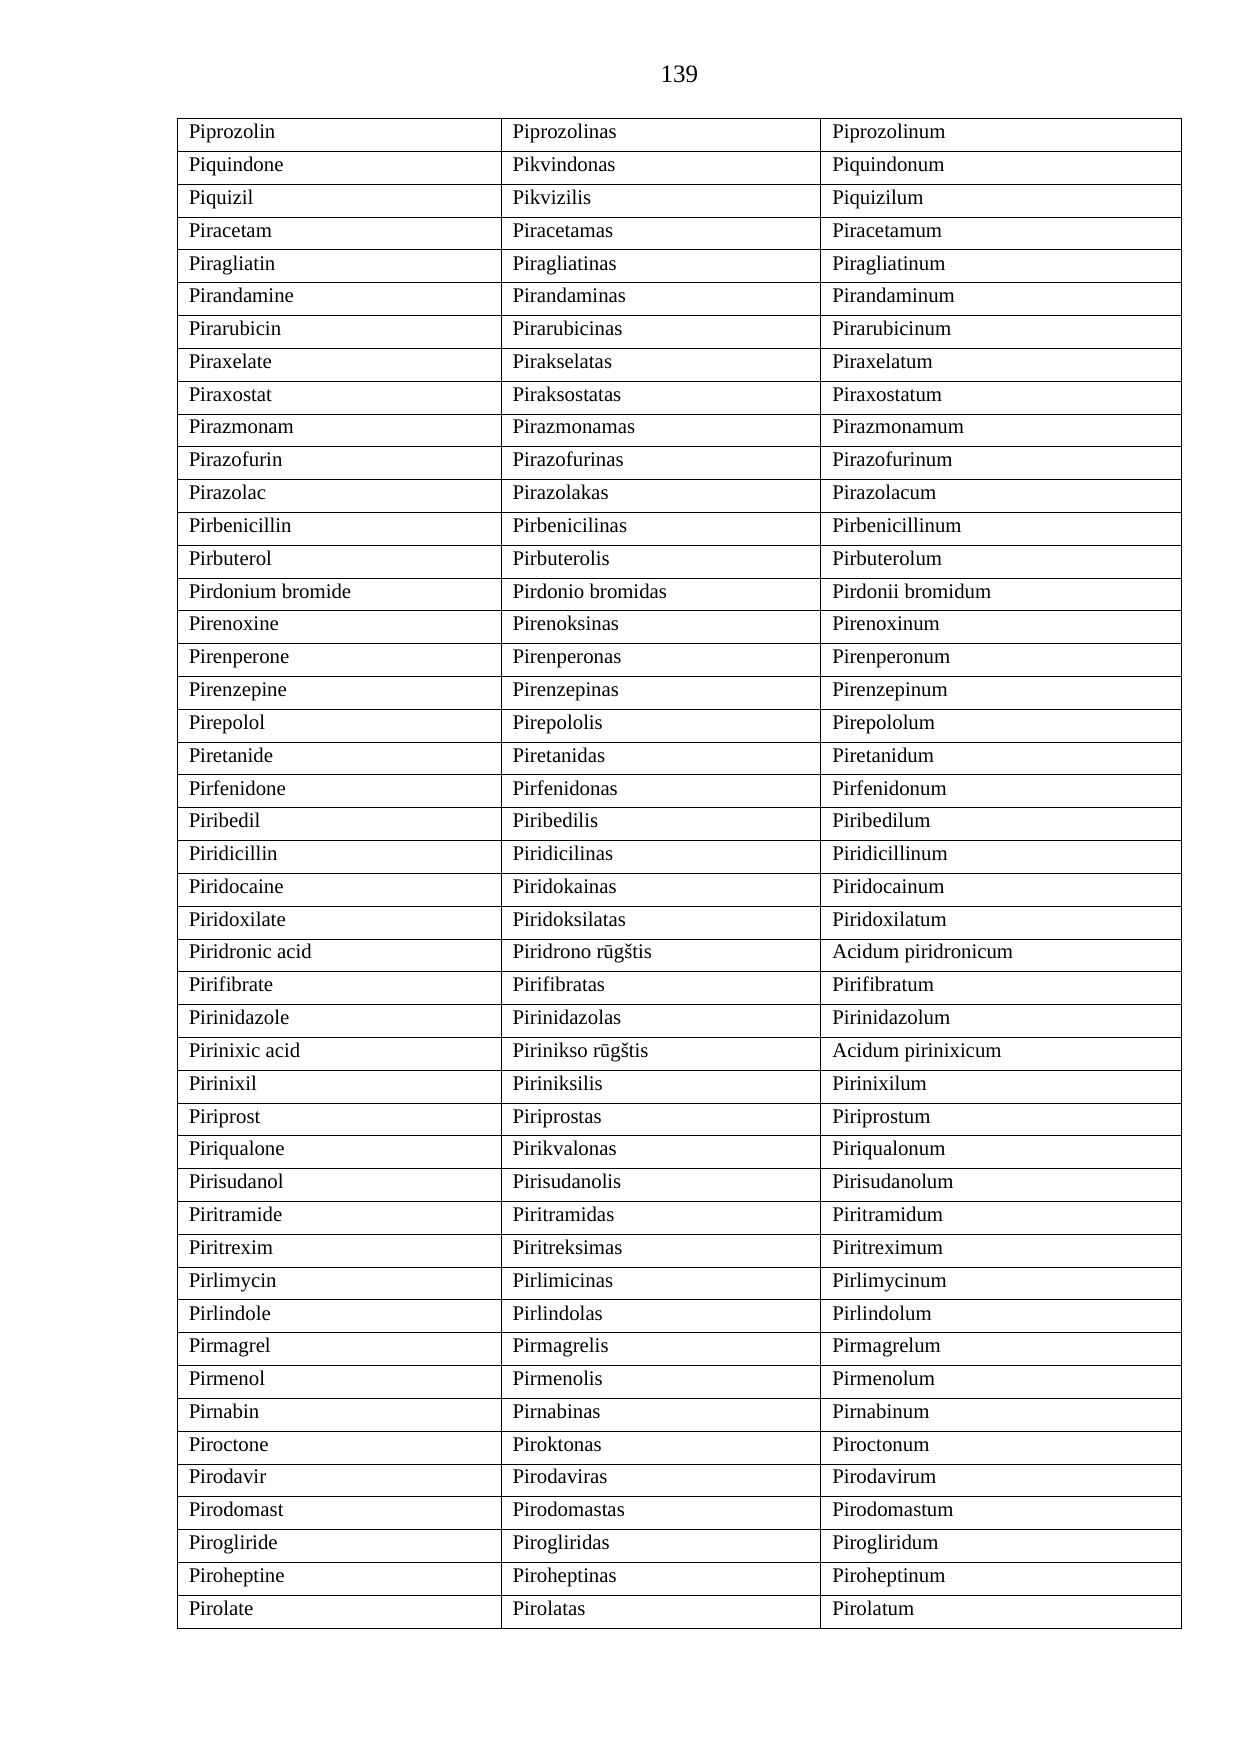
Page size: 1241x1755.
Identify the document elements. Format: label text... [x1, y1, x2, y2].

table_cell Piridicilinas [502, 841, 820, 873]
table_cell Pirlimycinum [821, 1268, 1181, 1299]
table_cell Piridocainum [821, 874, 1181, 906]
table_cell Piribedilis [502, 808, 820, 840]
table_cell Pirolatum [821, 1596, 1181, 1627]
table_cell Pirnabin [178, 1399, 501, 1431]
table_cell Pirmenolum [821, 1366, 1181, 1398]
table_cell Acidum piridronicum [821, 940, 1181, 971]
table_cell Pirmenolis [502, 1366, 820, 1398]
table_cell Pirlimycin [178, 1268, 501, 1299]
table_cell Piprozolinas [502, 119, 820, 151]
table_cell Pirisudanol [178, 1169, 501, 1201]
table_cell Pirinidazolum [821, 1005, 1181, 1037]
table_cell Piroctone [178, 1432, 501, 1463]
table_cell Pirbuterolis [502, 546, 820, 577]
table_cell Piritramide [178, 1202, 501, 1234]
table_cell Pirisudanolum [821, 1169, 1181, 1201]
table_cell Piraxostat [178, 382, 501, 413]
table_cell Piribedilum [821, 808, 1181, 840]
table_cell Piracetam [178, 218, 501, 249]
table_cell Pirlindolum [821, 1300, 1181, 1332]
table_cell Pirbenicillinum [821, 513, 1181, 545]
table_cell Piridoksilatas [502, 907, 820, 938]
table_cell Piquizilum [821, 185, 1181, 217]
table_cell Pirnabinum [821, 1399, 1181, 1431]
table_cell Pirmenol [178, 1366, 501, 1398]
table_cell Pirenzepinas [502, 677, 820, 709]
table_cell Piroheptinas [502, 1563, 820, 1595]
table_cell Piroctonum [821, 1432, 1181, 1463]
table_cell Piragliatinas [502, 250, 820, 282]
table_cell Piraxelatum [821, 349, 1181, 381]
table_cell Pirenzepinum [821, 677, 1181, 709]
table_cell Piritreksimas [502, 1235, 820, 1267]
table_cell Pirandaminas [502, 283, 820, 315]
table_cell Pikvizilis [502, 185, 820, 217]
table_cell Pirodomastas [502, 1497, 820, 1529]
table_cell Pirazmonam [178, 415, 501, 446]
table_cell Pirfenidonum [821, 775, 1181, 807]
table_cell Pirepololum [821, 710, 1181, 742]
table_cell Piretanidum [821, 743, 1181, 774]
table_cell Pirodavirum [821, 1465, 1181, 1496]
table_cell Pirbuterol [178, 546, 501, 577]
table_cell Pirifibrate [178, 972, 501, 1004]
table_cell Piriqualone [178, 1136, 501, 1168]
table_cell Pirenoksinas [502, 611, 820, 643]
table_cell Pirepolol [178, 710, 501, 742]
table_cell Pirandaminum [821, 283, 1181, 315]
table_cell Pirifibratum [821, 972, 1181, 1004]
table_cell Piritrexim [178, 1235, 501, 1267]
table_cell Pirinidazolas [502, 1005, 820, 1037]
table_cell Piriprostum [821, 1104, 1181, 1135]
table_cell Piroheptinum [821, 1563, 1181, 1595]
table_cell Piraxelate [178, 349, 501, 381]
table_cell Piridokainas [502, 874, 820, 906]
table_cell Piquizil [178, 185, 501, 217]
table_cell Pirenzepine [178, 677, 501, 709]
table_cell Pirodavir [178, 1465, 501, 1496]
table_cell Pirinikso rūgštis [502, 1038, 820, 1070]
table_cell Pirlindole [178, 1300, 501, 1332]
table_cell Piretanide [178, 743, 501, 774]
table_cell Piriqualonum [821, 1136, 1181, 1168]
table_cell Pirbuterolum [821, 546, 1181, 577]
table_cell Pirakselatas [502, 349, 820, 381]
table_cell Piragliatinum [821, 250, 1181, 282]
table_cell Pirarubicinum [821, 316, 1181, 348]
table_cell Piridoxilatum [821, 907, 1181, 938]
table_cell Piracetamum [821, 218, 1181, 249]
table_cell Pirnabinas [502, 1399, 820, 1431]
table_cell Pirolate [178, 1596, 501, 1627]
table_cell Pirarubicin [178, 316, 501, 348]
table_cell Pirifibratas [502, 972, 820, 1004]
table_cell Piquindonum [821, 152, 1181, 184]
table_cell Pirmagrel [178, 1333, 501, 1365]
table_cell Pirenperonum [821, 644, 1181, 676]
table_cell Piridocaine [178, 874, 501, 906]
table_cell Piritreximum [821, 1235, 1181, 1267]
table_cell Pirodaviras [502, 1465, 820, 1496]
table_cell Piragliatin [178, 250, 501, 282]
table_cell Pirandamine [178, 283, 501, 315]
table_cell Pirinixic acid [178, 1038, 501, 1070]
table_cell Pirenoxinum [821, 611, 1181, 643]
table_cell Pirdonium bromide [178, 579, 501, 610]
table_cell Pirazolacum [821, 480, 1181, 512]
table_cell Piriniksilis [502, 1071, 820, 1102]
table_cell Piriprostas [502, 1104, 820, 1135]
table_cell Pirazofurinum [821, 447, 1181, 479]
table_cell Piroktonas [502, 1432, 820, 1463]
table_cell Piridrono rūgštis [502, 940, 820, 971]
table_cell Piretanidas [502, 743, 820, 774]
table_cell Piroheptine [178, 1563, 501, 1595]
table_cell Piridronic acid [178, 940, 501, 971]
table_cell Pirazmonamas [502, 415, 820, 446]
table_cell Piraksostatas [502, 382, 820, 413]
table_cell Pirlimicinas [502, 1268, 820, 1299]
table_cell Pirdonio bromidas [502, 579, 820, 610]
table_cell Pirazolac [178, 480, 501, 512]
table_cell Piriprost [178, 1104, 501, 1135]
table_cell Pirazolakas [502, 480, 820, 512]
table_cell Pirbenicillin [178, 513, 501, 545]
table_cell Pirodomast [178, 1497, 501, 1529]
table_cell Pirlindolas [502, 1300, 820, 1332]
table_cell Piridicillinum [821, 841, 1181, 873]
table_cell Pirikvalonas [502, 1136, 820, 1168]
table_cell Pirolatas [502, 1596, 820, 1627]
table_cell Piribedil [178, 808, 501, 840]
table_cell Pirazofurin [178, 447, 501, 479]
table_cell Piraxostatum [821, 382, 1181, 413]
table_cell Pirinidazole [178, 1005, 501, 1037]
table_cell Piprozolinum [821, 119, 1181, 151]
table_cell Pirenperonas [502, 644, 820, 676]
table_cell Piprozolin [178, 119, 501, 151]
table_cell Pirfenidone [178, 775, 501, 807]
table_cell Pirmagrelis [502, 1333, 820, 1365]
table_cell Pirisudanolis [502, 1169, 820, 1201]
table_cell Pikvindonas [502, 152, 820, 184]
table_cell Pirenperone [178, 644, 501, 676]
table_cell Pirbenicilinas [502, 513, 820, 545]
table_cell Pirmagrelum [821, 1333, 1181, 1365]
table_cell Piridoxilate [178, 907, 501, 938]
table_cell Pirenoxine [178, 611, 501, 643]
table_cell Piritramidum [821, 1202, 1181, 1234]
table_cell Pirodomastum [821, 1497, 1181, 1529]
table_cell Pirepololis [502, 710, 820, 742]
table_cell Pirinixil [178, 1071, 501, 1102]
table_cell Pirazmonamum [821, 415, 1181, 446]
table_cell Pirogliridum [821, 1530, 1181, 1562]
table_cell Pirogliride [178, 1530, 501, 1562]
table_cell Piracetamas [502, 218, 820, 249]
table_cell Piridicillin [178, 841, 501, 873]
table_cell Piritramidas [502, 1202, 820, 1234]
table_cell Pirarubicinas [502, 316, 820, 348]
table_cell Pirfenidonas [502, 775, 820, 807]
table_cell Acidum pirinixicum [821, 1038, 1181, 1070]
table_cell Pirazofurinas [502, 447, 820, 479]
table_cell Pirdonii bromidum [821, 579, 1181, 610]
table_cell Piquindone [178, 152, 501, 184]
table_cell Pirinixilum [821, 1071, 1181, 1102]
table_cell Pirogliridas [502, 1530, 820, 1562]
